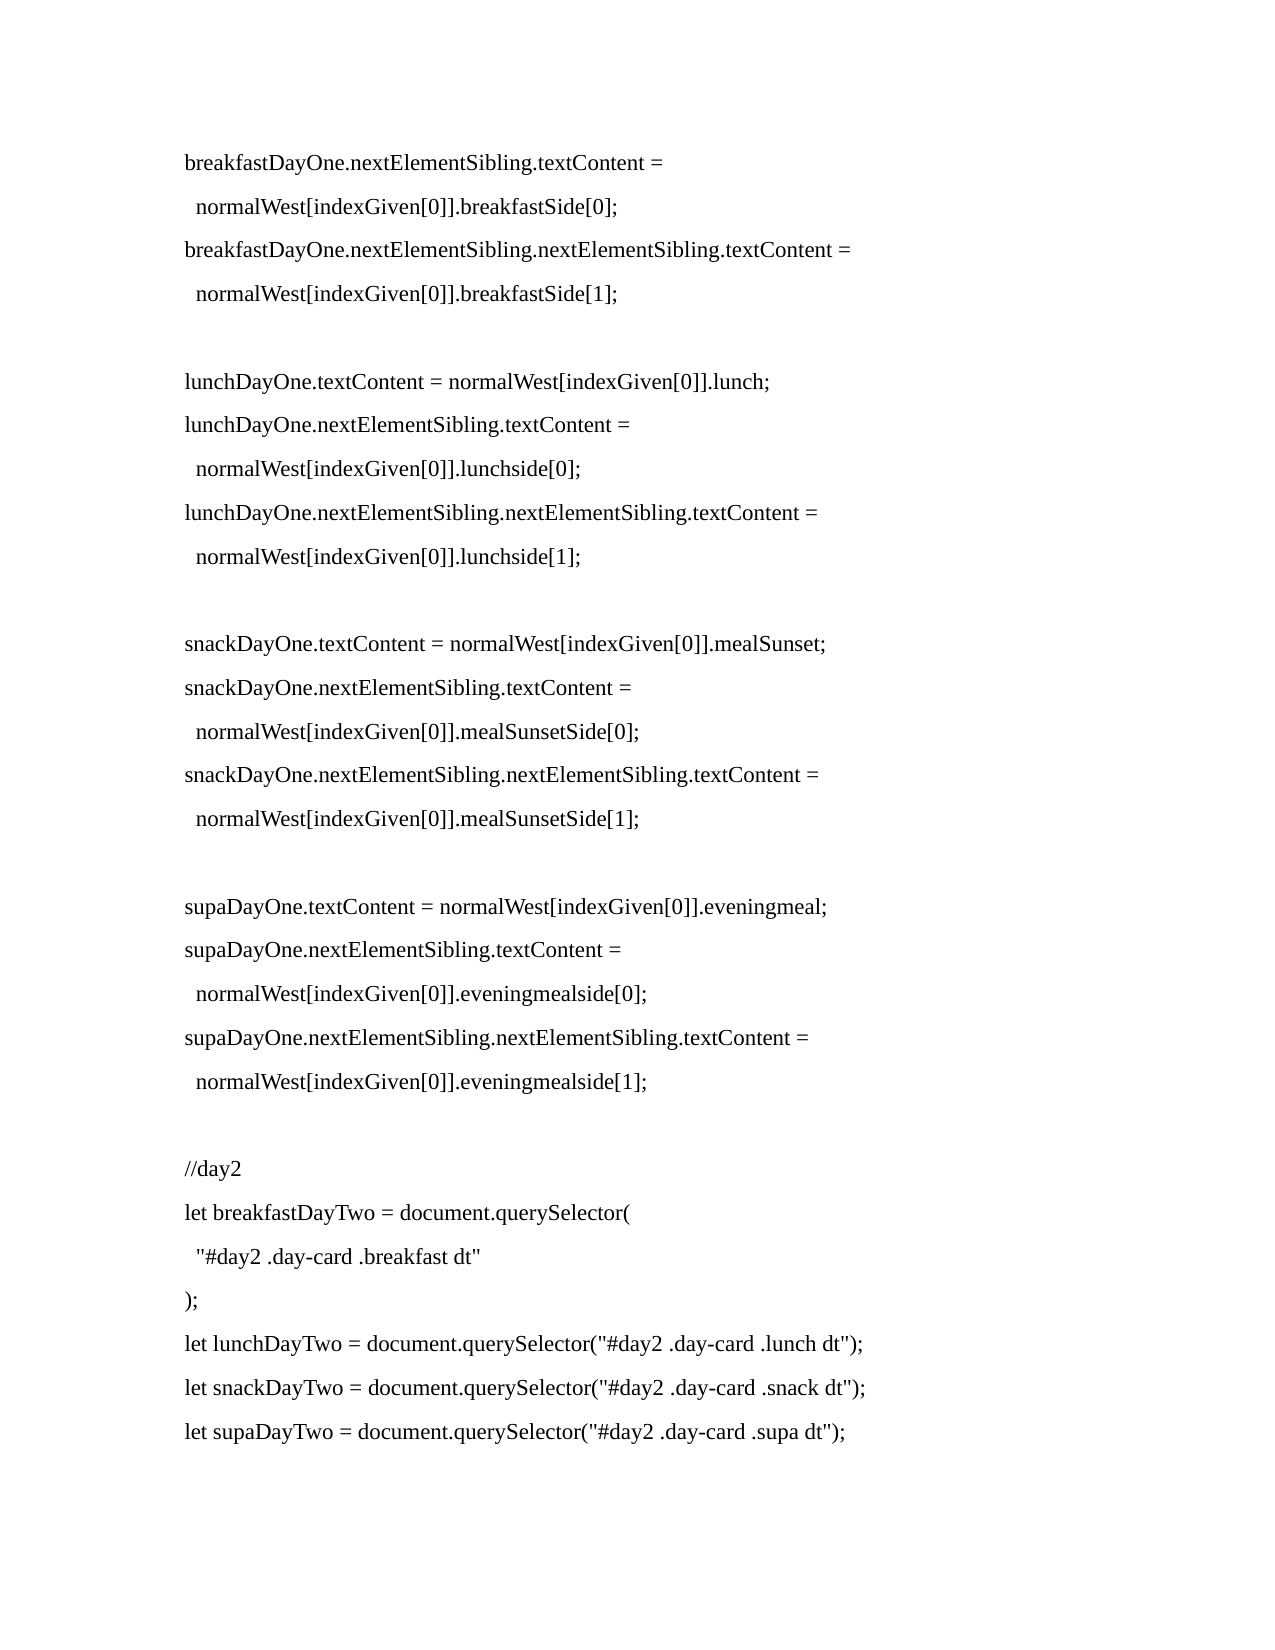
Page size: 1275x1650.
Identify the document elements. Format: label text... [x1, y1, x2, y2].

text breakfastDayOne.nextElementSibling.nextElementSibling.textContent = [150, 237, 1125, 263]
text //day2 [150, 1156, 1125, 1182]
text normalWest[indexGiven[0]].breakfastSide[1]; [150, 281, 1125, 307]
text normalWest[indexGiven[0]].lunchside[1]; [150, 544, 1125, 569]
text let supaDayTwo = document.querySelector("#day2 .day-card .supa dt"); [150, 1419, 1125, 1444]
text normalWest[indexGiven[0]].mealSunsetSide[1]; [150, 806, 1125, 832]
text supaDayOne.textContent = normalWest[indexGiven[0]].eveningmeal; [150, 894, 1125, 919]
text breakfastDayOne.nextElementSibling.textContent = [150, 150, 1125, 175]
text supaDayOne.nextElementSibling.textContent = [150, 937, 1125, 963]
text let snackDayTwo = document.querySelector("#day2 .day-card .snack dt"); [150, 1375, 1125, 1400]
text snackDayOne.nextElementSibling.nextElementSibling.textContent = [150, 762, 1125, 788]
text let lunchDayTwo = document.querySelector("#day2 .day-card .lunch dt"); [150, 1331, 1125, 1357]
text supaDayOne.nextElementSibling.nextElementSibling.textContent = [150, 1025, 1125, 1050]
text normalWest[indexGiven[0]].lunchside[0]; [150, 456, 1125, 482]
text let breakfastDayTwo = document.querySelector( [150, 1200, 1125, 1225]
text normalWest[indexGiven[0]].eveningmealside[0]; [150, 981, 1125, 1007]
text "#day2 .day-card .breakfast dt" [150, 1244, 1125, 1269]
text lunchDayOne.textContent = normalWest[indexGiven[0]].lunch; [150, 369, 1125, 394]
text lunchDayOne.nextElementSibling.nextElementSibling.textContent = [150, 500, 1125, 525]
text ); [150, 1287, 1125, 1313]
text normalWest[indexGiven[0]].mealSunsetSide[0]; [150, 719, 1125, 744]
text snackDayOne.textContent = normalWest[indexGiven[0]].mealSunset; [150, 631, 1125, 657]
text snackDayOne.nextElementSibling.textContent = [150, 675, 1125, 700]
text lunchDayOne.nextElementSibling.textContent = [150, 412, 1125, 438]
text normalWest[indexGiven[0]].eveningmealside[1]; [150, 1069, 1125, 1094]
text normalWest[indexGiven[0]].breakfastSide[0]; [150, 194, 1125, 219]
